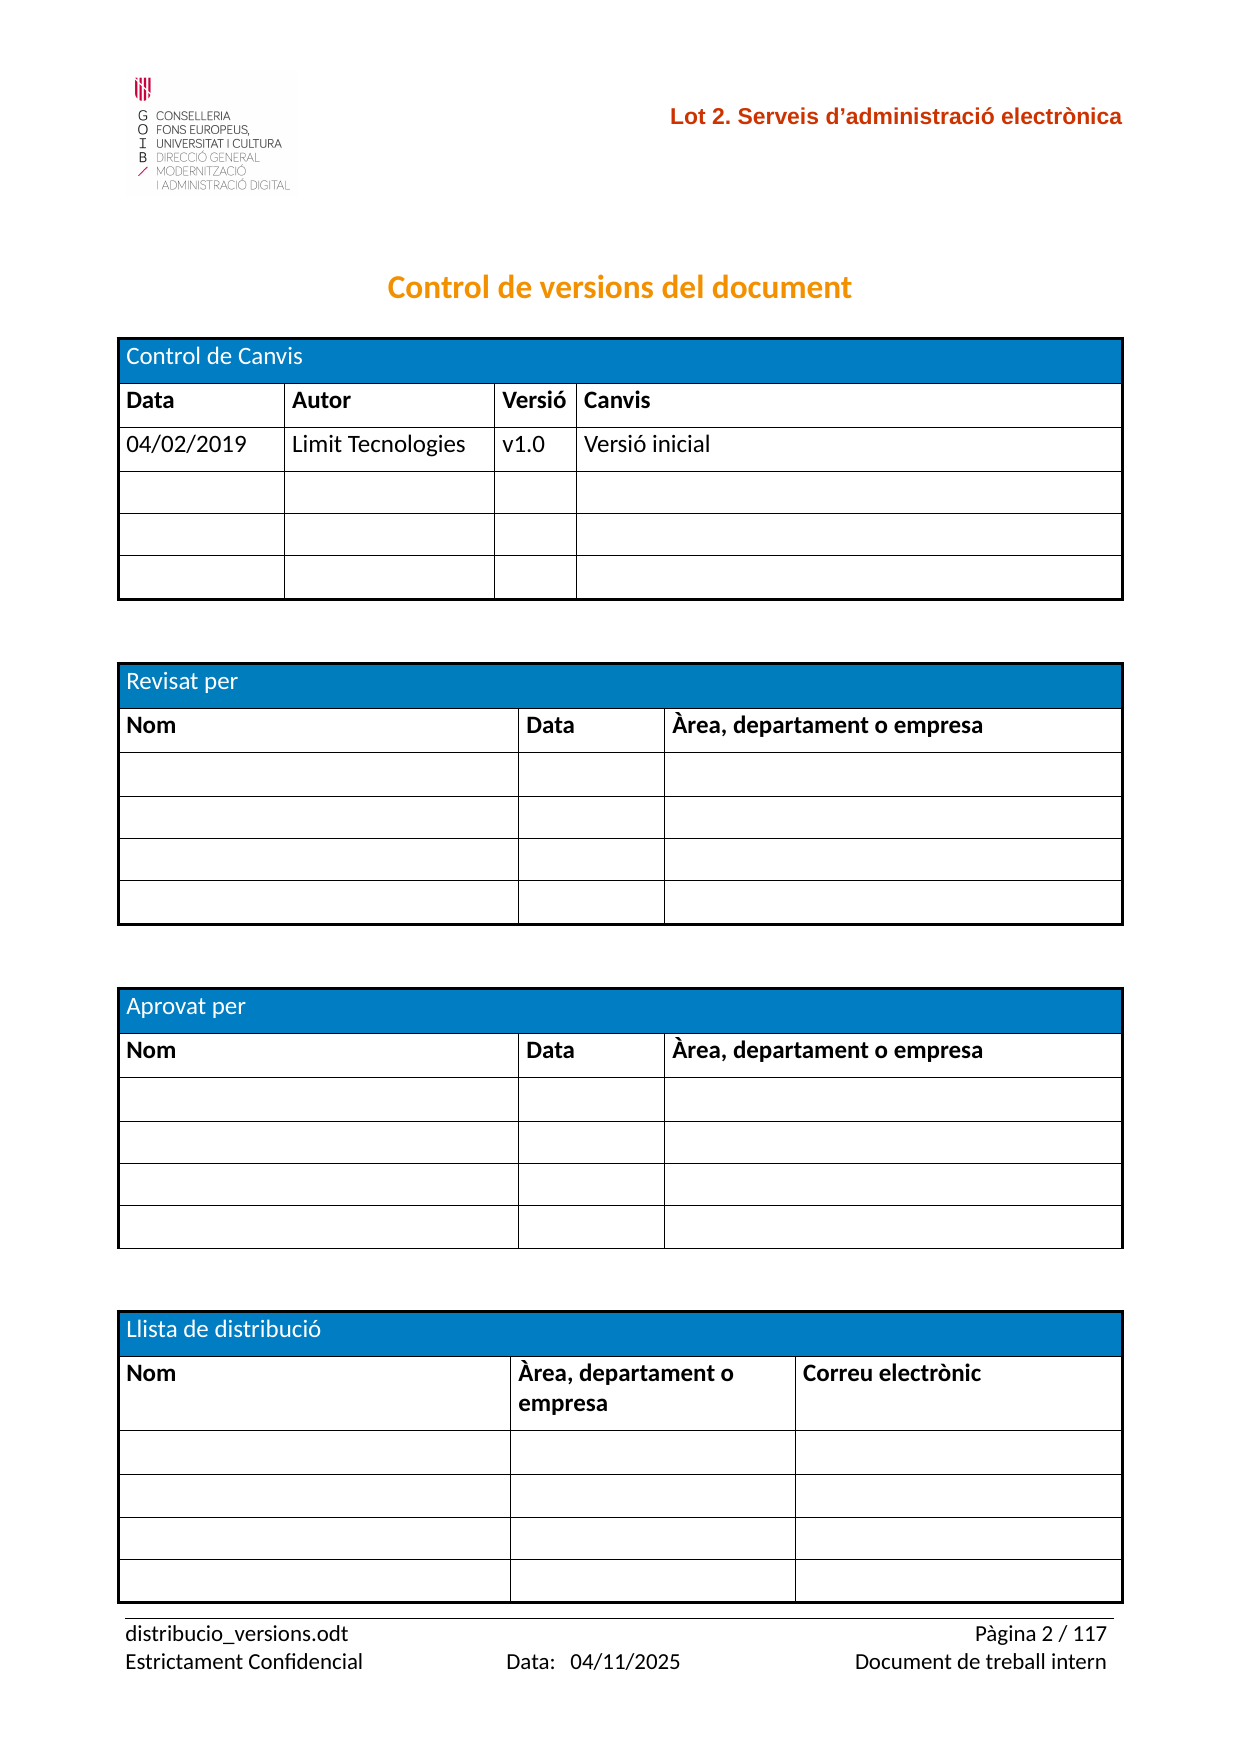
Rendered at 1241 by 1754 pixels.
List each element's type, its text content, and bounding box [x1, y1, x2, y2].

table_cell [796, 1518, 1121, 1559]
table_cell [120, 1475, 510, 1517]
table_cell [120, 1431, 510, 1474]
table_cell [796, 1560, 1121, 1601]
table_cell [511, 1518, 795, 1559]
table_cell [577, 556, 1121, 597]
table_cell [511, 1560, 795, 1601]
table_cell [120, 1518, 510, 1559]
table_cell [120, 881, 518, 922]
table_cell Versió [495, 384, 576, 427]
table_cell [120, 797, 518, 838]
table_cell [120, 1164, 518, 1205]
table_cell Àrea, departament o empresa [665, 709, 1121, 752]
table_cell [120, 1206, 518, 1247]
table_cell [120, 1078, 518, 1121]
table_cell [495, 472, 576, 513]
table_header Llista de distribució [120, 1313, 1121, 1356]
table_cell Limit Tecnologies [285, 428, 494, 471]
picture [126, 70, 299, 197]
table_cell [665, 1078, 1121, 1121]
table_cell [519, 881, 664, 922]
table_cell [511, 1431, 795, 1474]
table_header Control de Canvis [120, 340, 1121, 383]
table_cell [285, 514, 494, 555]
table_cell [577, 514, 1121, 555]
table_cell [519, 1206, 664, 1247]
table_header Revisat per [120, 665, 1121, 708]
table_cell [120, 472, 284, 513]
table_cell [577, 472, 1121, 513]
table_cell Autor [285, 384, 494, 427]
table_cell Canvis [577, 384, 1121, 427]
table_cell [796, 1475, 1121, 1517]
table_cell [519, 839, 664, 880]
table_cell [665, 881, 1121, 922]
table_cell Data [519, 709, 664, 752]
table_cell [120, 556, 284, 597]
table_cell [120, 839, 518, 880]
table_cell [796, 1431, 1121, 1474]
table_cell [519, 1078, 664, 1121]
table_cell [665, 753, 1121, 796]
table_cell [120, 1122, 518, 1163]
table_cell v1.0 [495, 428, 576, 471]
table_cell 04/02/2019 [120, 428, 284, 471]
table_cell [665, 1206, 1121, 1247]
table_cell Versió inicial [577, 428, 1121, 471]
table_cell [519, 753, 664, 796]
subtitle Control de versions del document [118, 266, 1122, 307]
table_cell Àrea, departament o empresa [511, 1357, 795, 1430]
table_cell Àrea, departament o empresa [665, 1034, 1121, 1077]
table_cell [665, 797, 1121, 838]
table_cell [519, 1164, 664, 1205]
table_cell [285, 556, 494, 597]
table_cell [665, 1122, 1121, 1163]
table_cell [120, 514, 284, 555]
table_cell Correu electrònic [796, 1357, 1121, 1430]
table_cell Data [120, 384, 284, 427]
table_cell Data [519, 1034, 664, 1077]
table_cell [665, 839, 1121, 880]
table_cell [495, 514, 576, 555]
table_header Aprovat per [120, 990, 1121, 1033]
table_cell Nom [120, 1357, 510, 1430]
table_cell [120, 1560, 510, 1601]
table_cell [519, 797, 664, 838]
table_cell [495, 556, 576, 597]
table_cell [120, 753, 518, 796]
table_cell [511, 1475, 795, 1517]
table_cell [285, 472, 494, 513]
table_cell [665, 1164, 1121, 1205]
table_cell Nom [120, 1034, 518, 1077]
table_cell [519, 1122, 664, 1163]
table_cell Nom [120, 709, 518, 752]
